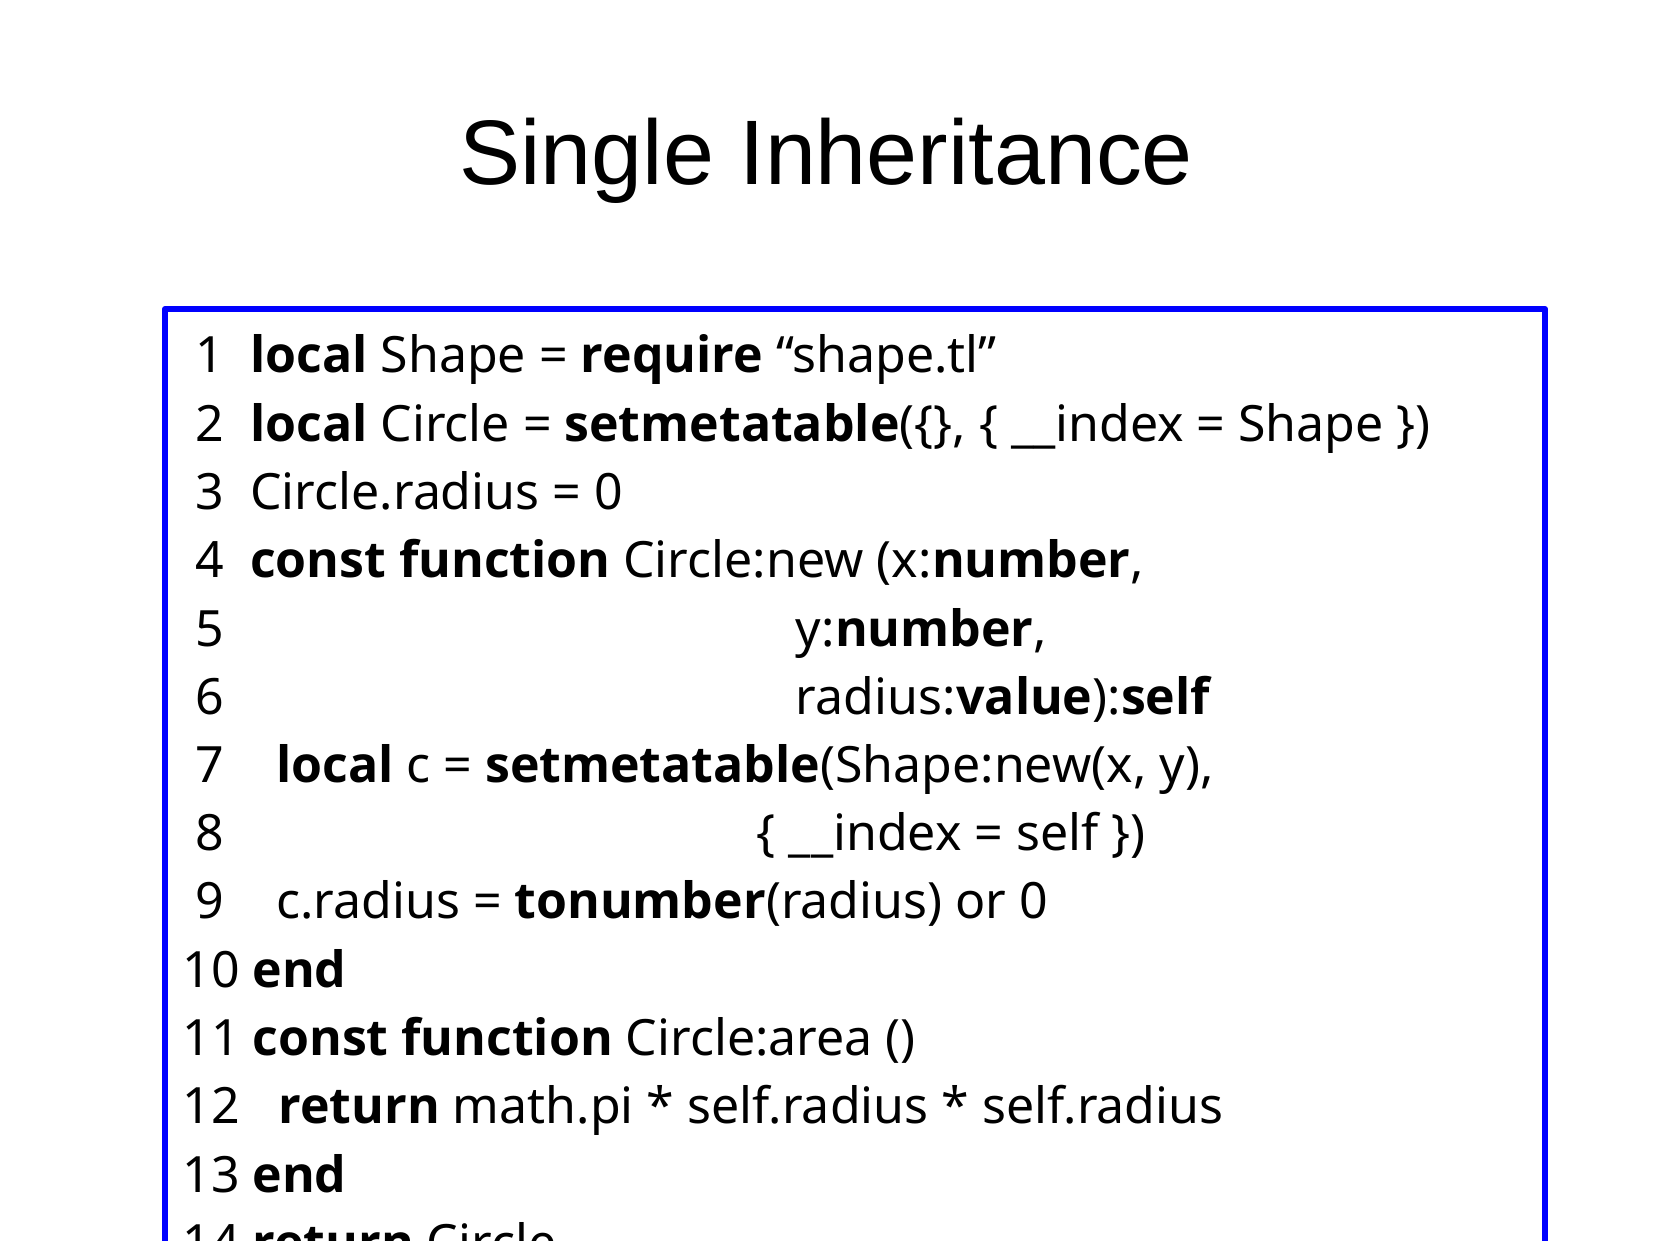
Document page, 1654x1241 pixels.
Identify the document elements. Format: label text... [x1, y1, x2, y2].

title Single Inheritance [82, 49, 1571, 257]
text_box 1 local Shape = require “shape.tl” 2 local Circle = setmetatable({}, { __index = Shape }) 3 Circle.radius = 0 4 const function Circle:new (x:number, 5 y:number, 6 radius:value):self 7 local c = setmetatable(Shape:new(x, y), 8 { __index = self }) 9 c.radius = tonumber(radius) or 0 10 end 11 const function Circle:area () 12 return math.pi * self.radius * self.radius 13 end 14 return Circle [165, 308, 1546, 1153]
